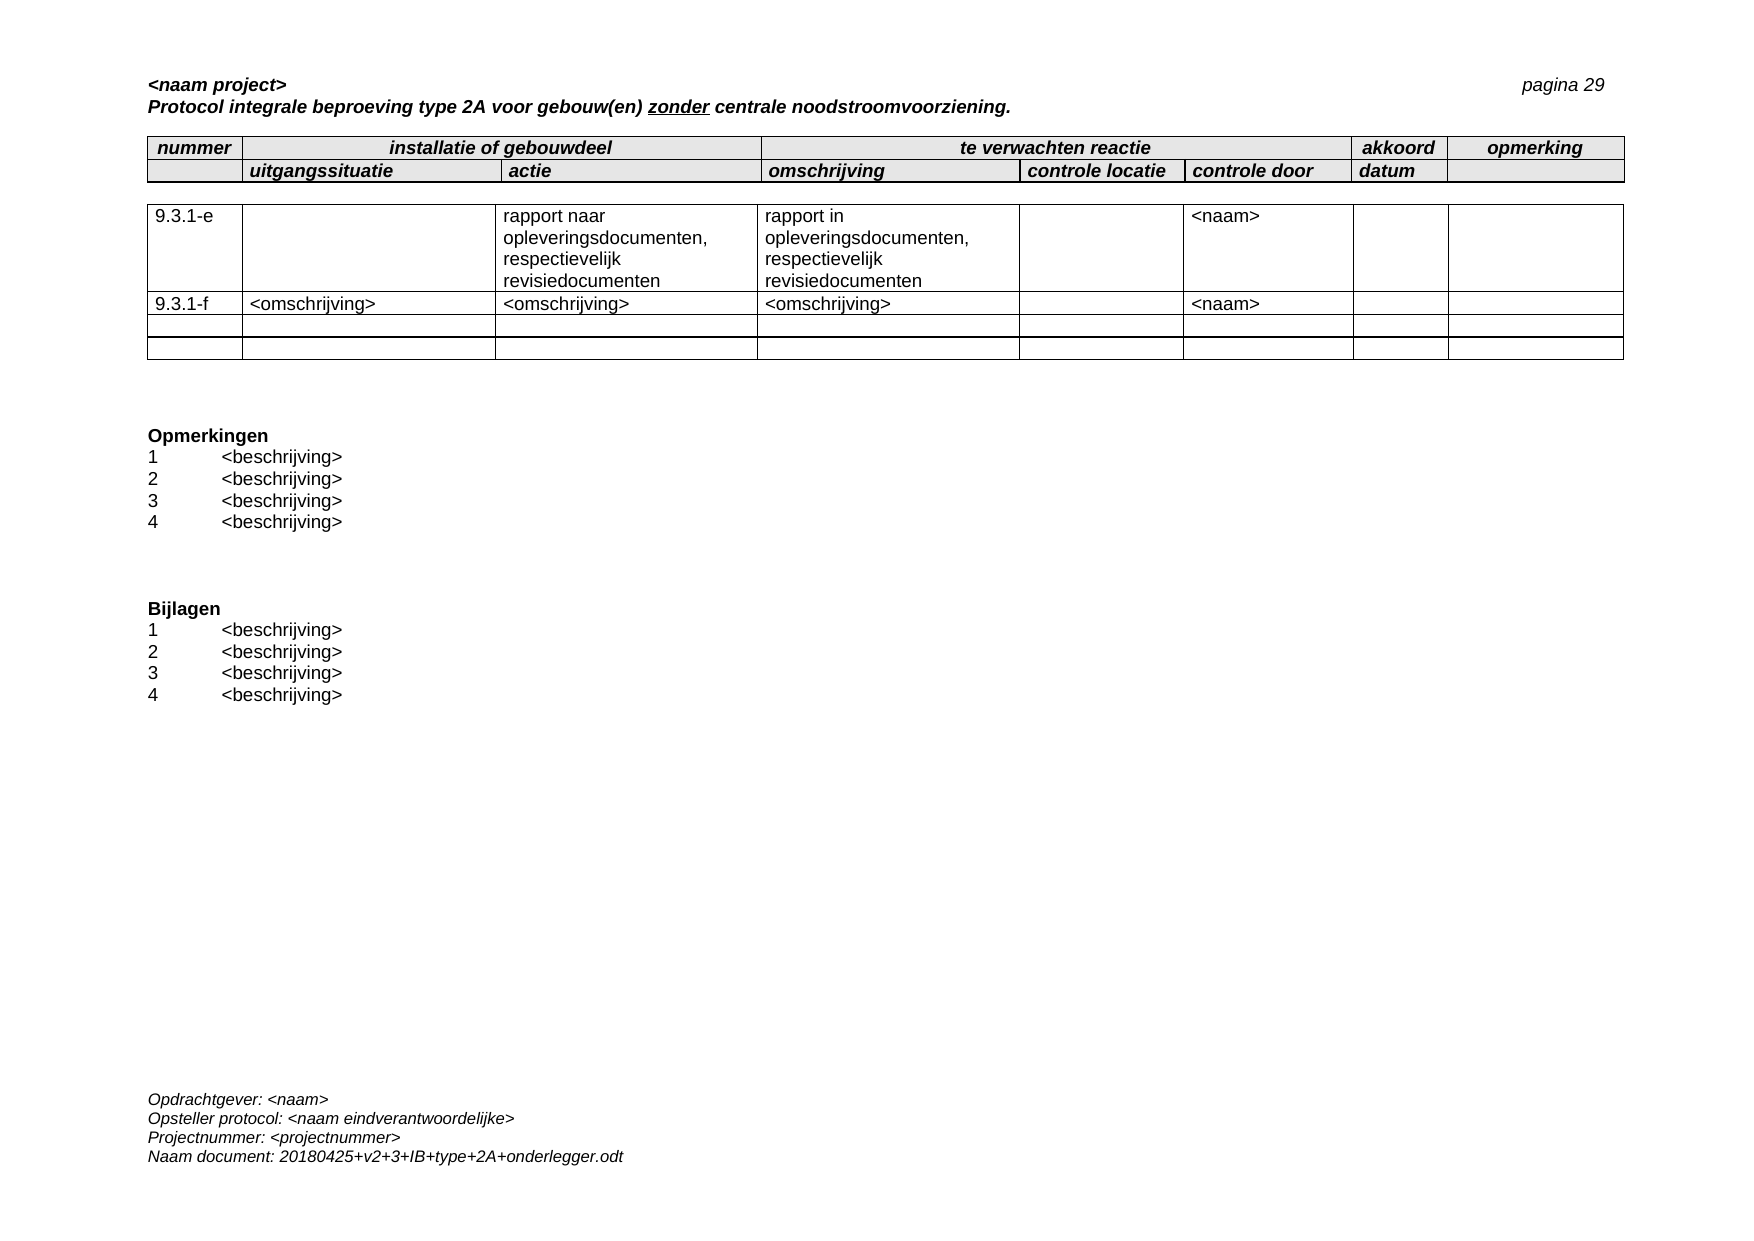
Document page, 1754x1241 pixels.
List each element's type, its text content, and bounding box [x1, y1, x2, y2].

table_cell [1184, 338, 1353, 359]
table_cell 9.3.1-e [148, 205, 242, 291]
table_cell <naam> [1184, 205, 1353, 291]
table_cell [243, 205, 495, 291]
table_cell [1449, 315, 1623, 336]
table_cell [1449, 205, 1623, 291]
subtitle Opmerkingen [148, 425, 1606, 446]
text 1 <beschrijving> [148, 446, 1606, 468]
table_cell [1020, 205, 1183, 291]
text 2 <beschrijving> [148, 640, 1606, 662]
table_cell [1020, 292, 1183, 314]
text 4 <beschrijving> [148, 683, 1606, 705]
table_cell [1354, 338, 1448, 359]
table_cell [1449, 292, 1623, 314]
table_cell <omschrijving> [243, 292, 495, 314]
text 3 <beschrijving> [148, 662, 1606, 683]
table_cell [496, 315, 757, 336]
text 4 <beschrijving> [148, 511, 1606, 533]
table_cell [1354, 292, 1448, 314]
table_cell rapport naar opleveringsdocumenten, respectievelijk revisiedocumenten [496, 205, 757, 291]
table_cell [243, 338, 495, 359]
table_cell [1020, 338, 1183, 359]
table_cell [496, 338, 757, 359]
text 1 <beschrijving> [148, 619, 1606, 640]
subtitle Bijlagen [148, 597, 1606, 619]
table_cell [1449, 338, 1623, 359]
table_cell [1354, 315, 1448, 336]
text 2 <beschrijving> [148, 468, 1606, 489]
table_cell [148, 338, 242, 359]
text 3 <beschrijving> [148, 489, 1606, 511]
table_cell <naam> [1184, 292, 1353, 314]
table_cell <omschrijving> [758, 292, 1019, 314]
table_cell [1184, 315, 1353, 336]
table_cell 9.3.1-f [148, 292, 242, 314]
table_cell [1020, 315, 1183, 336]
table_cell rapport in opleveringsdocumenten, respectievelijk revisiedocumenten [758, 205, 1019, 291]
table_cell [758, 338, 1019, 359]
table_cell [148, 315, 242, 336]
table_cell [758, 315, 1019, 336]
table_cell [243, 315, 495, 336]
table_cell [1354, 205, 1448, 291]
table_cell <omschrijving> [496, 292, 757, 314]
